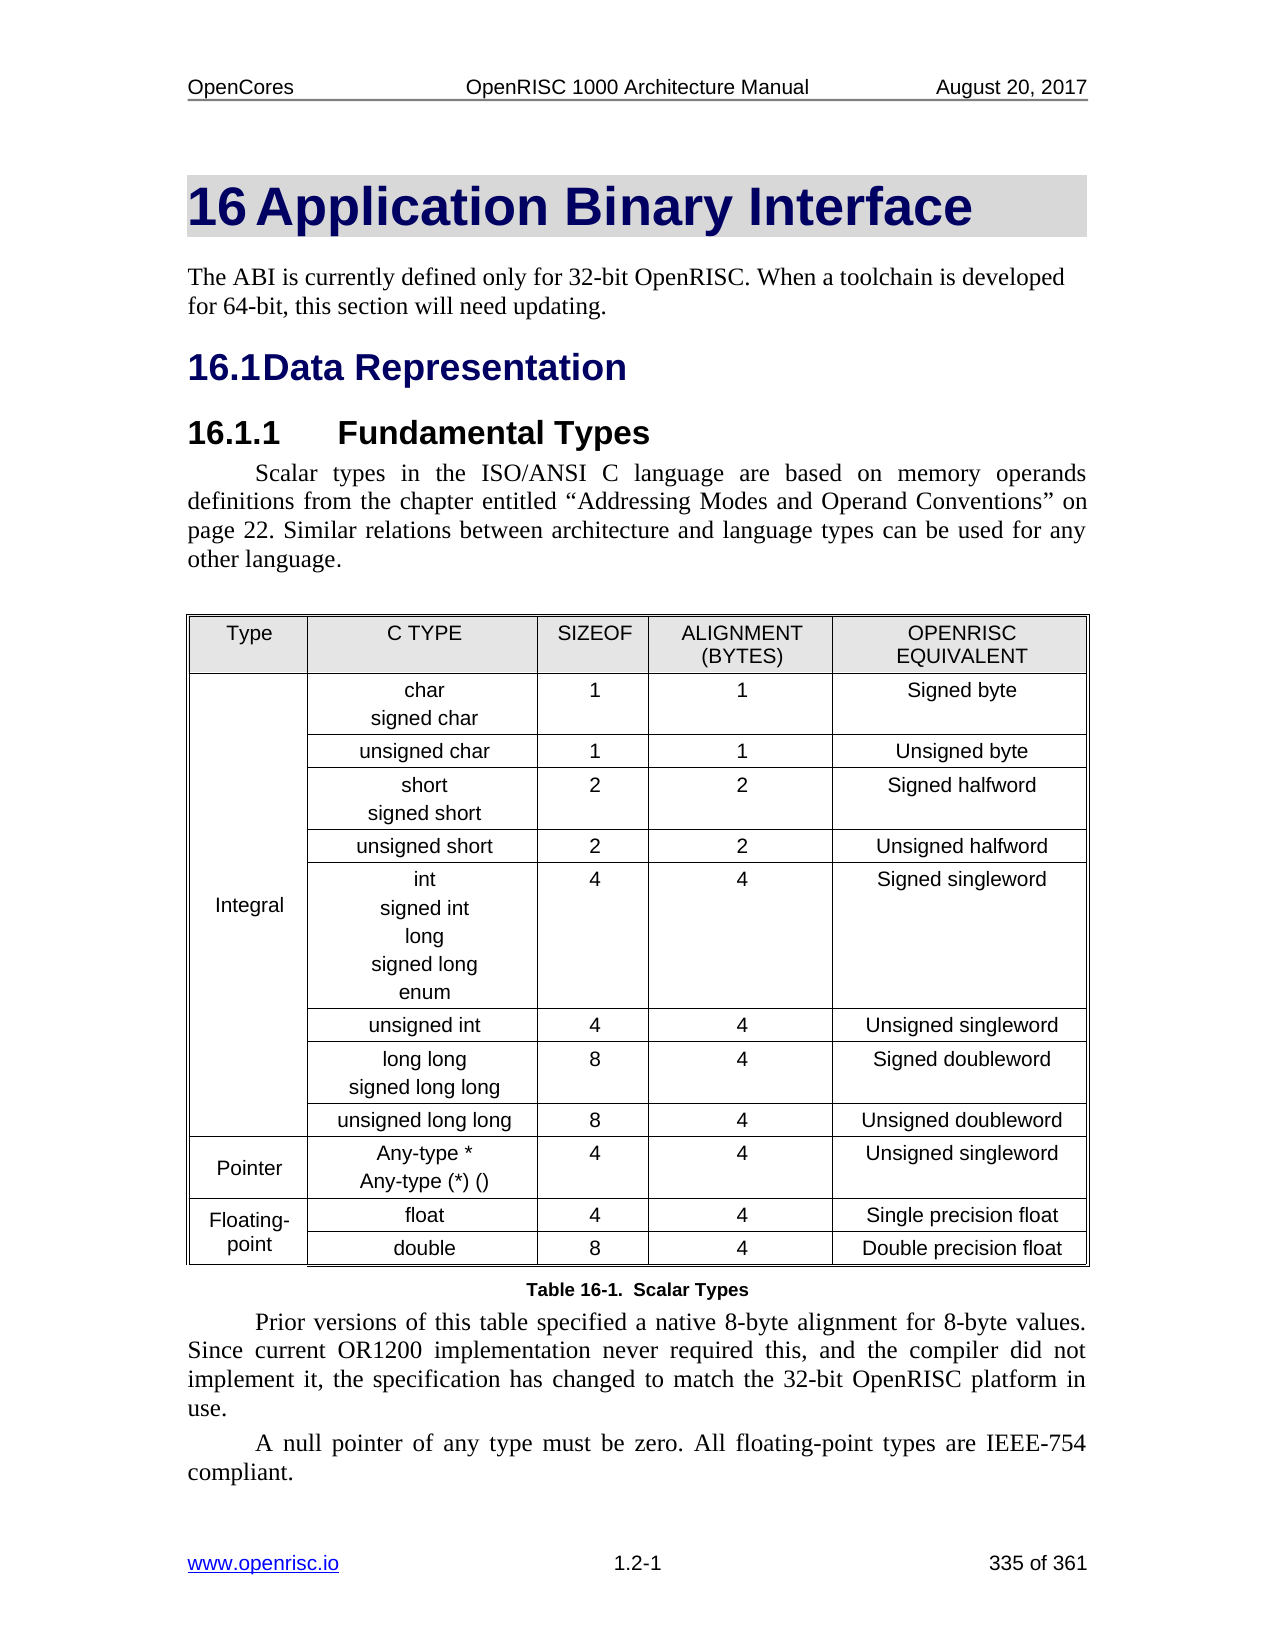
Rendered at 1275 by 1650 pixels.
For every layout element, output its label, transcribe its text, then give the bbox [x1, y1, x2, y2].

table_cell Unsigned doubleword [833, 1104, 1086, 1136]
text The ABI is currently defined only for 32-bit OpenRISC. When a toolchain is developed for 64-bit, this section will need updating. [187, 262, 1087, 320]
table_cell Double precision float [833, 1232, 1086, 1264]
table_cell 2 [538, 768, 648, 829]
text A null pointer of any type must be zero. All floating-point types are IEEE-754 compliant. [187, 1428, 1087, 1486]
table_cell unsigned short [308, 830, 537, 862]
table_cell float [308, 1199, 537, 1231]
table_header ALIGNMENT (BYTES) [649, 617, 832, 672]
table_cell 1 [649, 735, 832, 767]
table_cell 8 [538, 1042, 648, 1103]
table_header SIZEOF [538, 617, 648, 672]
table_cell short signed short [308, 768, 537, 829]
table_cell unsigned char [308, 735, 537, 767]
table_cell 4 [649, 1042, 832, 1103]
text Prior versions of this table specified a native 8-byte alignment for 8-byte values. Since current OR1200 implementation never required this, and the compiler did not implement it, the specification has changed to match the 32-bit OpenRISC platform in use. [187, 1307, 1087, 1422]
table_cell Single precision float [833, 1199, 1086, 1231]
table_cell 4 [649, 1232, 832, 1264]
table_cell unsigned int [308, 1009, 537, 1041]
table_cell 2 [649, 768, 832, 829]
table_header C TYPE [308, 617, 537, 672]
table_cell int signed int long signed long enum [308, 863, 537, 1008]
table_cell Signed halfword [833, 768, 1086, 829]
table_cell unsigned long long [308, 1104, 537, 1136]
table_cell 2 [538, 830, 648, 862]
table_cell long long signed long long [308, 1042, 537, 1103]
table_cell 4 [538, 1137, 648, 1197]
table_cell 4 [649, 1009, 832, 1041]
table_cell 2 [649, 830, 832, 862]
table_header Type [190, 617, 307, 672]
text Table 16-1. Scalar Types [187, 1279, 1087, 1301]
table_cell 8 [538, 1232, 648, 1264]
table_cell Signed singleword [833, 863, 1086, 1008]
table_cell Floating-point [190, 1199, 307, 1264]
table_cell Any-type * Any-type (*) () [308, 1137, 537, 1197]
table_cell 4 [649, 1199, 832, 1231]
table_cell 1 [538, 735, 648, 767]
table_cell Pointer [190, 1137, 307, 1197]
table_cell Integral [190, 674, 307, 1136]
table_cell Unsigned singleword [833, 1137, 1086, 1197]
table_cell Signed byte [833, 674, 1086, 734]
table_header OPENRISC EQUIVALENT [833, 617, 1086, 672]
table_cell 4 [538, 1009, 648, 1041]
table_cell Unsigned halfword [833, 830, 1086, 862]
table_cell char signed char [308, 674, 537, 734]
table_cell 1 [649, 674, 832, 734]
subtitle Application Binary Interface [187, 175, 1087, 237]
table_cell double [308, 1232, 537, 1264]
table_cell Unsigned byte [833, 735, 1086, 767]
table_cell Unsigned singleword [833, 1009, 1086, 1041]
text Scalar types in the ISO/ANSI C language are based on memory operands definitions from the chapter entitled “Addressing Modes and Operand Conventions” on page 20. Similar relations between architecture and language types can be used for any other language. [187, 458, 1087, 573]
table_cell 1 [538, 674, 648, 734]
table_cell 8 [538, 1104, 648, 1136]
table_cell 4 [538, 1199, 648, 1231]
table_cell Signed doubleword [833, 1042, 1086, 1103]
table_cell 4 [538, 863, 648, 1008]
subtitle Data Representation [187, 345, 1087, 388]
table_cell 4 [649, 863, 832, 1008]
table_cell 4 [649, 1137, 832, 1197]
subtitle Fundamental Types [187, 413, 1087, 451]
table_cell 4 [649, 1104, 832, 1136]
